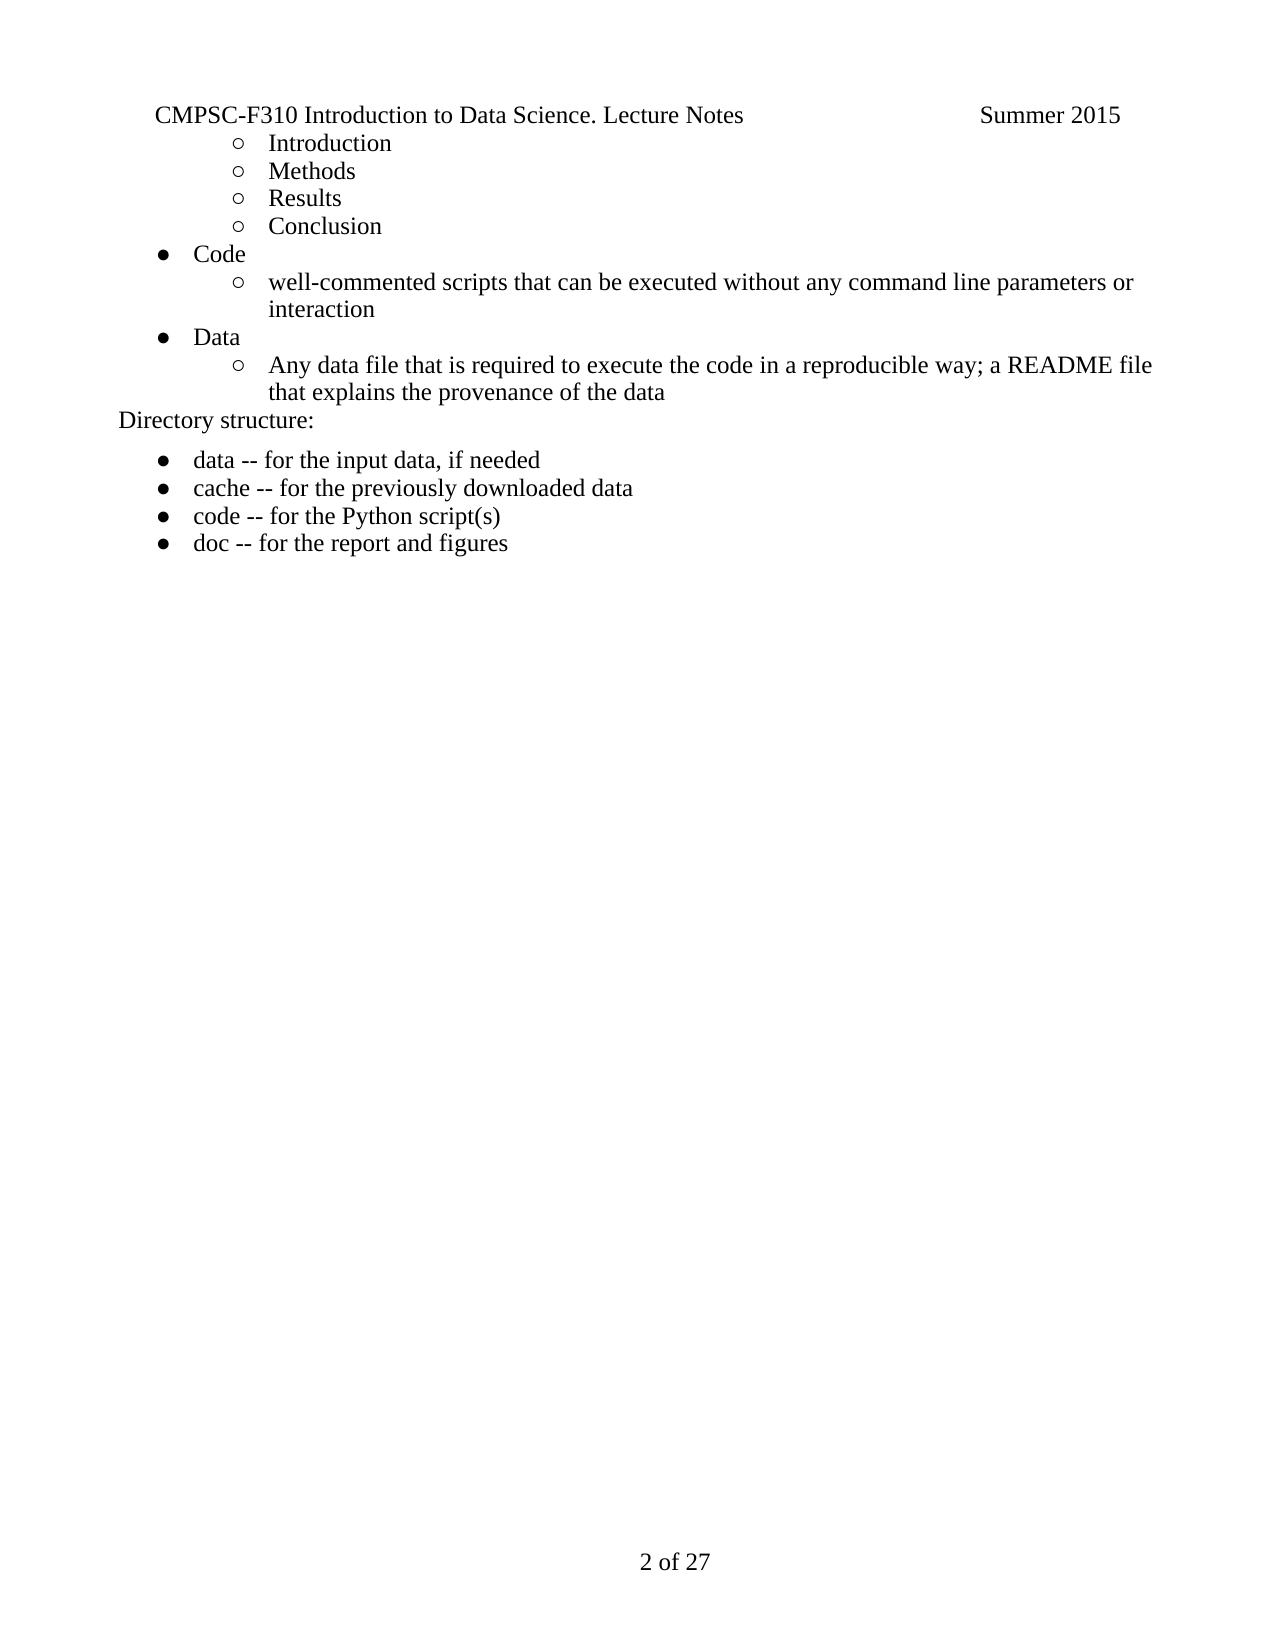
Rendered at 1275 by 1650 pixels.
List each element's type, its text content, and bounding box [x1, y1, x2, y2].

list Conclusion [231, 212, 1157, 240]
list well-commented scripts that can be executed without any command line parameters or interaction [231, 268, 1157, 323]
list cache -- for the previously downloaded data [156, 474, 1157, 502]
list Methods [231, 157, 1157, 184]
list data -- for the input data, if needed [156, 446, 1157, 474]
list Data [156, 323, 1157, 351]
list Code [156, 240, 1157, 268]
list Results [231, 184, 1157, 212]
list code -- for the Python script(s) [156, 502, 1157, 529]
list Any data file that is required to execute the code in a reproducible way; a README file that explains the provenance of the data [231, 351, 1157, 406]
text Directory structure: [118, 406, 1157, 434]
list doc -- for the report and figures [156, 529, 1157, 557]
list Introduction [231, 129, 1157, 157]
